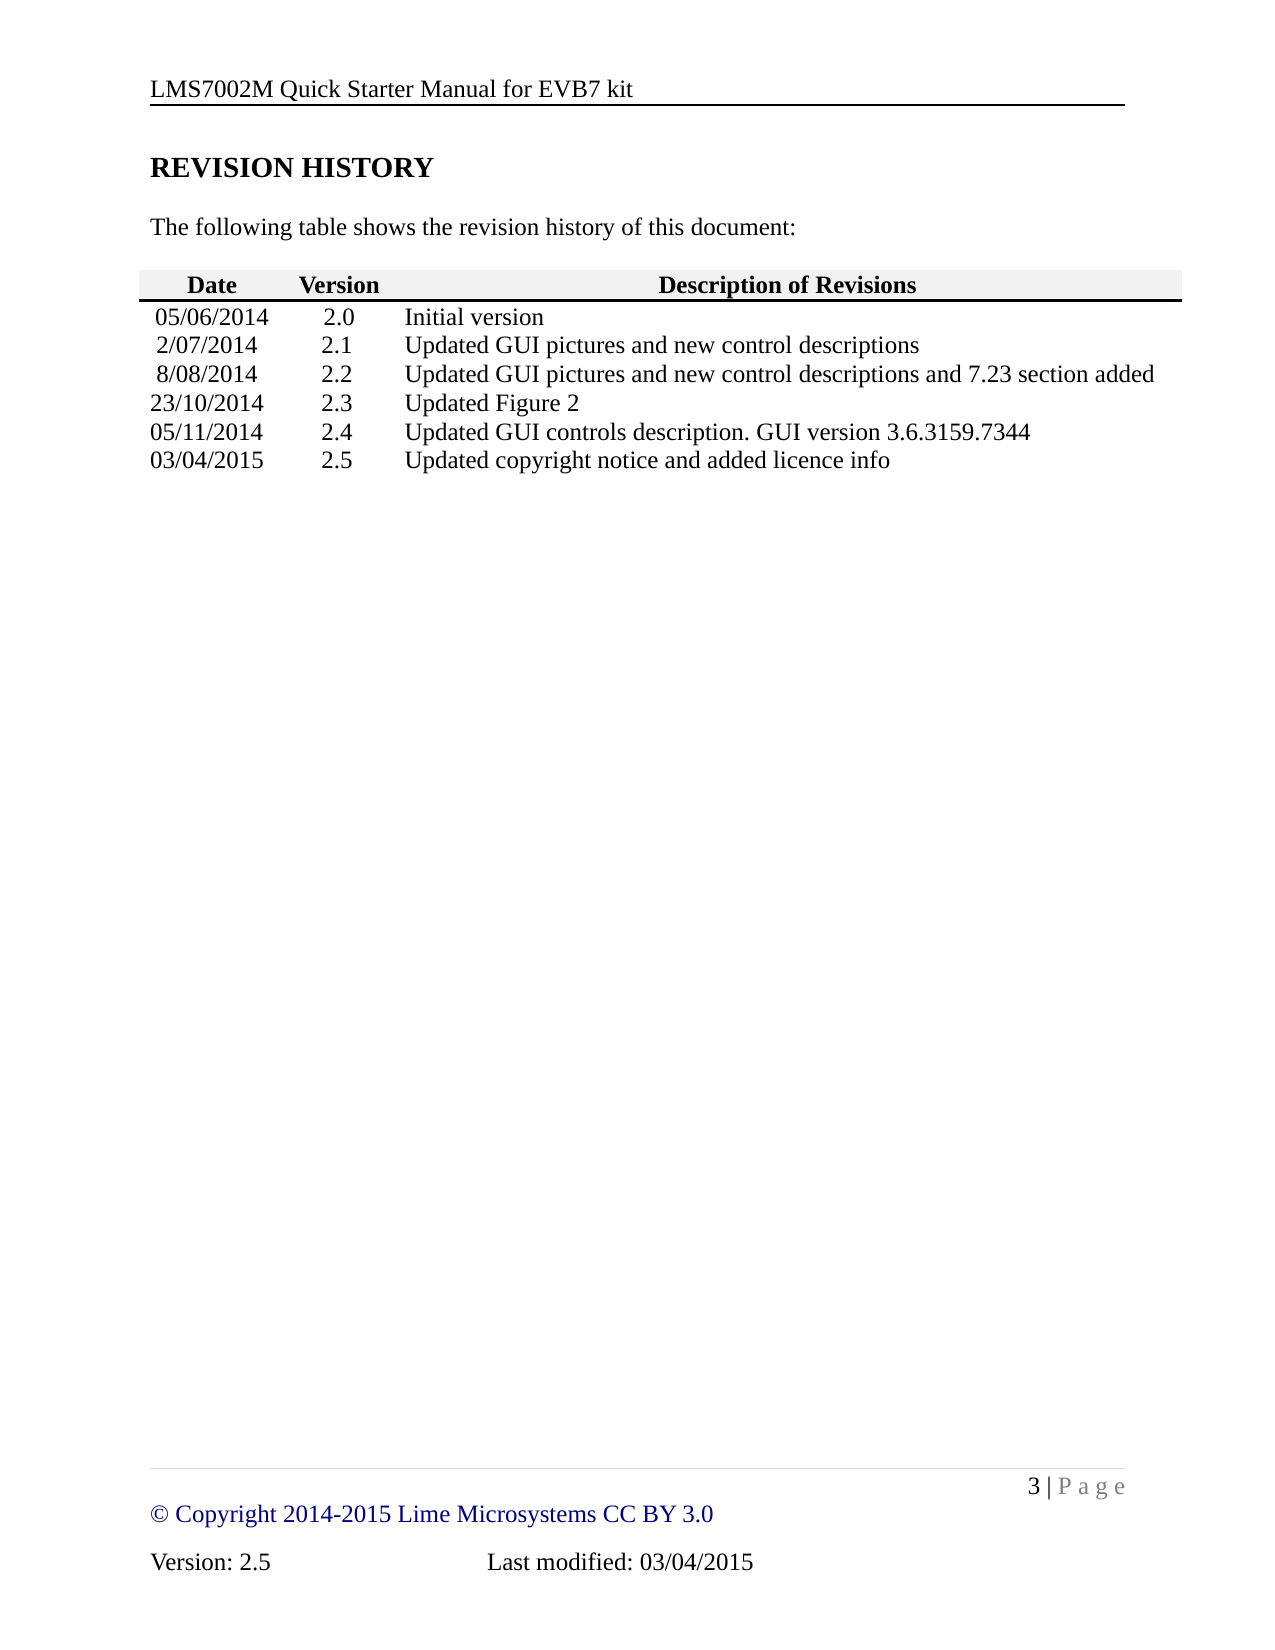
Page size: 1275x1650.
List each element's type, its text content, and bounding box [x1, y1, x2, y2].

table_header Version [285, 270, 393, 298]
table_cell 23/10/2014 [139, 388, 285, 417]
table_cell 8/08/2014 [139, 359, 285, 388]
table_cell 2.0 [285, 302, 393, 330]
table_cell Updated GUI controls description. GUI version 3.6.3159.7344 [393, 417, 1182, 445]
table_cell Updated Figure 2 [393, 388, 1182, 417]
table_cell 2.4 [285, 417, 393, 445]
text REVISION HISTORY [150, 150, 1125, 183]
table_header Description of Revisions [393, 270, 1182, 298]
table_cell 03/04/2015 [139, 445, 285, 474]
text The following table shows the revision history of this document: [150, 212, 1125, 241]
table_cell 2.1 [285, 330, 393, 359]
table_cell 05/11/2014 [139, 417, 285, 445]
table_header Date [139, 270, 285, 298]
table_cell 2.3 [285, 388, 393, 417]
table_cell 05/06/2014 [139, 302, 285, 330]
table_cell Updated copyright notice and added licence info [393, 445, 1182, 474]
table_cell Updated GUI pictures and new control descriptions [393, 330, 1182, 359]
table_cell 2.5 [285, 445, 393, 474]
table_cell 2/07/2014 [139, 330, 285, 359]
table_cell Updated GUI pictures and new control descriptions and 7.23 section added [393, 359, 1182, 388]
table_cell Initial version [393, 302, 1182, 330]
table_cell 2.2 [285, 359, 393, 388]
